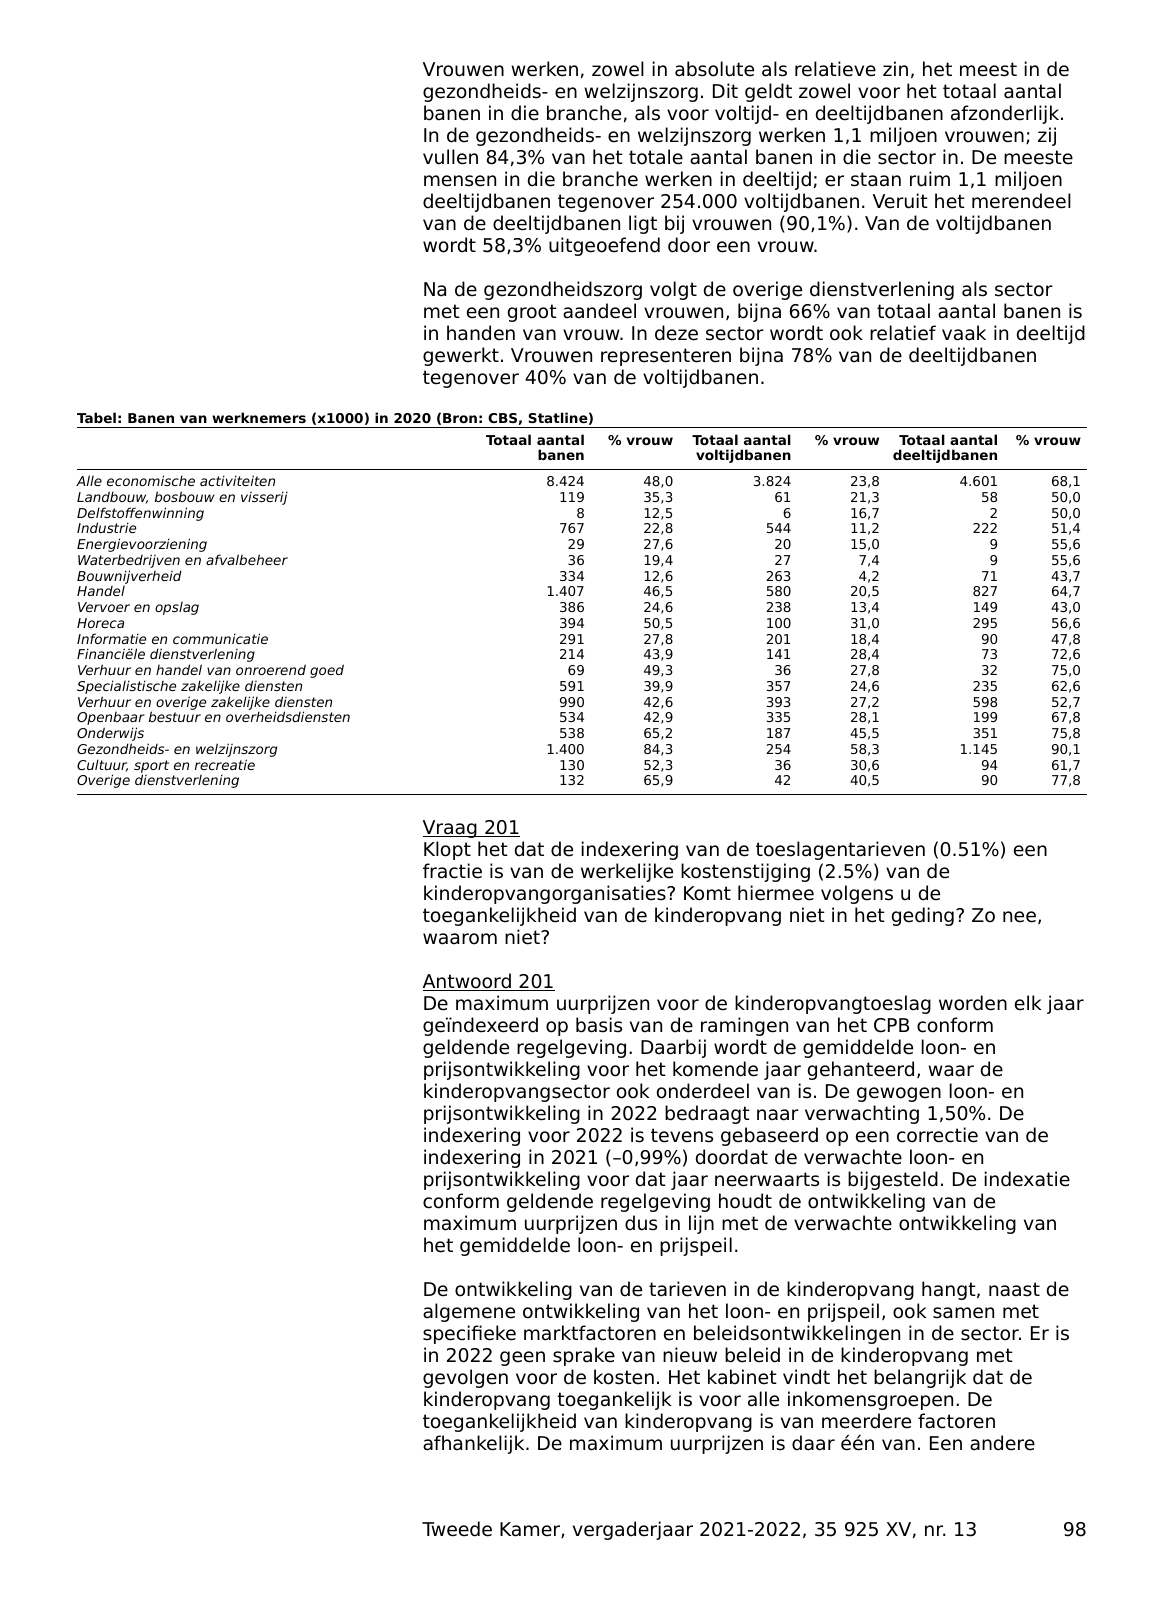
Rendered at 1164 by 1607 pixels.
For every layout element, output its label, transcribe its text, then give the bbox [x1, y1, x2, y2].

table_cell 42,9 [591, 710, 679, 726]
table_cell 18,4 [797, 631, 886, 647]
table_cell 62,6 [1004, 679, 1087, 694]
table_cell 15,0 [797, 537, 886, 553]
table_cell 32 [886, 663, 1004, 679]
table_cell 42 [679, 773, 797, 793]
table_cell 100 [679, 616, 797, 631]
table_cell 1.145 [886, 742, 1004, 757]
table_cell Verhuur en handel van onroerend goed [77, 663, 472, 679]
table_cell 52,7 [1004, 694, 1087, 710]
table_cell Informatie en communicatie [77, 631, 472, 647]
table_cell 55,6 [1004, 553, 1087, 568]
table_cell 29 [473, 537, 591, 553]
text Klopt het dat de indexering van de toeslagentarieven (0.51%) een fractie is van de werkelijke kostenstijging (2.5%) van de kinderopvangorganisaties? Komt hiermee volgens u de toegankelijkheid van de kinderopvang niet in het geding? Zo nee, waarom niet? [422, 839, 1087, 948]
table_cell Totaal aantal deeltijdbanen [886, 428, 1004, 468]
table_cell Overige dienstverlening [77, 773, 472, 793]
text De ontwikkeling van de tarieven in de kinderopvang hangt, naast de algemene ontwikkeling van het loon- en prijspeil, ook samen met specifieke marktfactoren en beleidsontwikkelingen in de sector. Er is in 2022 geen sprake van nieuw beleid in de kinderopvang met gevolgen voor de kosten. Het kabinet vindt het belangrijk dat de kinderopvang toegankelijk is voor alle inkomensgroepen. De toegankelijkheid van kinderopvang is van meerdere factoren afhankelijk. De maximum uurprijzen is daar één van. Een andere [422, 1279, 1087, 1454]
table_cell 36 [473, 553, 591, 568]
table_cell 214 [473, 647, 591, 663]
table_cell 28,4 [797, 647, 886, 663]
table_cell 61 [679, 490, 797, 506]
subtitle Antwoord 201 [422, 971, 1087, 993]
table_cell Financiële dienstverlening [77, 647, 472, 663]
table_cell 27,6 [591, 537, 679, 553]
table_cell 43,0 [1004, 600, 1087, 616]
table_cell 132 [473, 773, 591, 793]
table_cell 43,7 [1004, 569, 1087, 584]
table_cell 591 [473, 679, 591, 694]
table_cell Waterbedrijven en afvalbeheer [77, 553, 472, 568]
text Na de gezondheidszorg volgt de overige dienstverlening als sector met een groot aandeel vrouwen, bijna 66% van totaal aantal banen is in handen van vrouw. In deze sector wordt ook relatief vaak in deeltijd gewerkt. Vrouwen representeren bijna 78% van de deeltijdbanen tegenover 40% van de voltijdbanen. [422, 279, 1087, 389]
table_cell 2 [886, 506, 1004, 521]
table_cell 580 [679, 584, 797, 600]
table_cell Totaal aantal banen [473, 428, 591, 468]
table_cell 22,8 [591, 521, 679, 537]
table_cell Alle economische activiteiten [77, 470, 472, 490]
table_cell Vervoer en opslag [77, 600, 472, 616]
table_cell 68,1 [1004, 470, 1087, 490]
table_cell Delfstoffenwinning [77, 506, 472, 521]
table_cell 222 [886, 521, 1004, 537]
table_cell 50,0 [1004, 506, 1087, 521]
table_cell 30,6 [797, 757, 886, 773]
table_cell 7,4 [797, 553, 886, 568]
table_cell 50,0 [1004, 490, 1087, 506]
table_cell 69 [473, 663, 591, 679]
table_cell 295 [886, 616, 1004, 631]
table_cell 55,6 [1004, 537, 1087, 553]
text Vrouwen werken, zowel in absolute als relatieve zin, het meest in de gezondheids- en welzijnszorg. Dit geldt zowel voor het totaal aantal banen in die branche, als voor voltijd- en deeltijdbanen afzonderlijk. In de gezondheids- en welzijnszorg werken 1,1 miljoen vrouwen; zij vullen 84,3% van het totale aantal banen in die sector in. De meeste mensen in die branche werken in deeltijd; er staan ruim 1,1 miljoen deeltijdbanen tegenover 254.000 voltijdbanen. Veruit het merendeel van de deeltijdbanen ligt bij vrouwen (90,1%). Van de voltijdbanen wordt 58,3% uitgeoefend door een vrouw. [422, 59, 1087, 257]
table_cell 130 [473, 757, 591, 773]
table_cell Verhuur en overige zakelijke diensten [77, 694, 472, 710]
table_cell 61,7 [1004, 757, 1087, 773]
table_cell 199 [886, 710, 1004, 726]
table_cell 119 [473, 490, 591, 506]
table_cell Cultuur, sport en recreatie [77, 757, 472, 773]
table_cell 538 [473, 726, 591, 742]
table_cell 73 [886, 647, 1004, 663]
table_cell 67,8 [1004, 710, 1087, 726]
table_cell 13,4 [797, 600, 886, 616]
table_cell 24,6 [591, 600, 679, 616]
table_cell 31,0 [797, 616, 886, 631]
table_cell % vrouw [591, 428, 679, 468]
table_cell 544 [679, 521, 797, 537]
table_cell 42,6 [591, 694, 679, 710]
table_cell 56,6 [1004, 616, 1087, 631]
table_cell Openbaar bestuur en overheidsdiensten [77, 710, 472, 726]
table_cell 8 [473, 506, 591, 521]
table_cell 291 [473, 631, 591, 647]
table_cell % vrouw [797, 428, 886, 468]
table_cell Landbouw, bosbouw en visserij [77, 490, 472, 506]
table_cell 90,1 [1004, 742, 1087, 757]
text De maximum uurprijzen voor de kinderopvangtoeslag worden elk jaar geïndexeerd op basis van de ramingen van het CPB conform geldende regelgeving. Daarbij wordt de gemiddelde loon- en prijsontwikkeling voor het komende jaar gehanteerd, waar de kinderopvangsector ook onderdeel van is. De gewogen loon- en prijsontwikkeling in 2022 bedraagt naar verwachting 1,50%. De indexering voor 2022 is tevens gebaseerd op een correctie van de indexering in 2021 (–0,99%) doordat de verwachte loon- en prijsontwikkeling voor dat jaar neerwaarts is bijgesteld. De indexatie conform geldende regelgeving houdt de ontwikkeling van de maximum uurprijzen dus in lijn met de verwachte ontwikkeling van het gemiddelde loon- en prijspeil. [422, 993, 1087, 1256]
table_cell 27,2 [797, 694, 886, 710]
table_cell 767 [473, 521, 591, 537]
table_cell Horeca [77, 616, 472, 631]
table_cell 90 [886, 773, 1004, 793]
table_cell 201 [679, 631, 797, 647]
table_cell 334 [473, 569, 591, 584]
table_cell 35,3 [591, 490, 679, 506]
table_cell 394 [473, 616, 591, 631]
table_cell 20,5 [797, 584, 886, 600]
table_cell 52,3 [591, 757, 679, 773]
table_cell 19,4 [591, 553, 679, 568]
table_cell 50,5 [591, 616, 679, 631]
table_cell 141 [679, 647, 797, 663]
table_cell 65,2 [591, 726, 679, 742]
table_cell 4.601 [886, 470, 1004, 490]
table_cell 11,2 [797, 521, 886, 537]
table_cell 357 [679, 679, 797, 694]
table_cell 386 [473, 600, 591, 616]
table_cell 27 [679, 553, 797, 568]
table_cell 36 [679, 757, 797, 773]
table_cell 77,8 [1004, 773, 1087, 793]
table_cell Specialistische zakelijke diensten [77, 679, 472, 694]
table_cell 235 [886, 679, 1004, 694]
table_cell 238 [679, 600, 797, 616]
table_cell 9 [886, 553, 1004, 568]
table_cell 90 [886, 631, 1004, 647]
table_cell Industrie [77, 521, 472, 537]
table_cell 8.424 [473, 470, 591, 490]
table_cell 1.400 [473, 742, 591, 757]
table_cell 46,5 [591, 584, 679, 600]
table_cell 24,6 [797, 679, 886, 694]
table_cell [77, 428, 472, 468]
table_cell 49,3 [591, 663, 679, 679]
table_cell 254 [679, 742, 797, 757]
table_cell 9 [886, 537, 1004, 553]
table_cell 3.824 [679, 470, 797, 490]
table_cell 94 [886, 757, 1004, 773]
table_cell 36 [679, 663, 797, 679]
table_cell 827 [886, 584, 1004, 600]
table_cell 65,9 [591, 773, 679, 793]
table_cell 71 [886, 569, 1004, 584]
table_cell 40,5 [797, 773, 886, 793]
table_cell 335 [679, 710, 797, 726]
table_cell Totaal aantal voltijdbanen [679, 428, 797, 468]
table_cell 48,0 [591, 470, 679, 490]
table_cell 21,3 [797, 490, 886, 506]
table_cell 58 [886, 490, 1004, 506]
table_cell 58,3 [797, 742, 886, 757]
table_cell Onderwijs [77, 726, 472, 742]
table_header Tabel: Banen van werknemers (x1000) in 2020 (Bron: CBS, Statline) [77, 411, 1087, 427]
table_cell 187 [679, 726, 797, 742]
table_cell 43,9 [591, 647, 679, 663]
table_cell 149 [886, 600, 1004, 616]
table_cell Handel [77, 584, 472, 600]
table_cell 1.407 [473, 584, 591, 600]
table_cell Gezondheids- en welzijnszorg [77, 742, 472, 757]
table_cell 990 [473, 694, 591, 710]
table_cell 75,8 [1004, 726, 1087, 742]
table_cell 47,8 [1004, 631, 1087, 647]
table_cell 534 [473, 710, 591, 726]
table_cell 28,1 [797, 710, 886, 726]
table_cell 351 [886, 726, 1004, 742]
table_cell 75,0 [1004, 663, 1087, 679]
table_cell Energievoorziening [77, 537, 472, 553]
table_cell 20 [679, 537, 797, 553]
subtitle Vraag 201 [422, 817, 1087, 839]
table_cell % vrouw [1004, 428, 1087, 468]
table_cell Bouwnijverheid [77, 569, 472, 584]
table_cell 6 [679, 506, 797, 521]
table_cell 39,9 [591, 679, 679, 694]
table_cell 23,8 [797, 470, 886, 490]
table_cell 598 [886, 694, 1004, 710]
table_cell 4,2 [797, 569, 886, 584]
table_cell 27,8 [797, 663, 886, 679]
table_cell 64,7 [1004, 584, 1087, 600]
table_cell 84,3 [591, 742, 679, 757]
table_cell 27,8 [591, 631, 679, 647]
table_cell 45,5 [797, 726, 886, 742]
table_cell 393 [679, 694, 797, 710]
table_cell 12,5 [591, 506, 679, 521]
table_cell 263 [679, 569, 797, 584]
table_cell 12,6 [591, 569, 679, 584]
table_cell 72,6 [1004, 647, 1087, 663]
table_cell 16,7 [797, 506, 886, 521]
table_cell 51,4 [1004, 521, 1087, 537]
